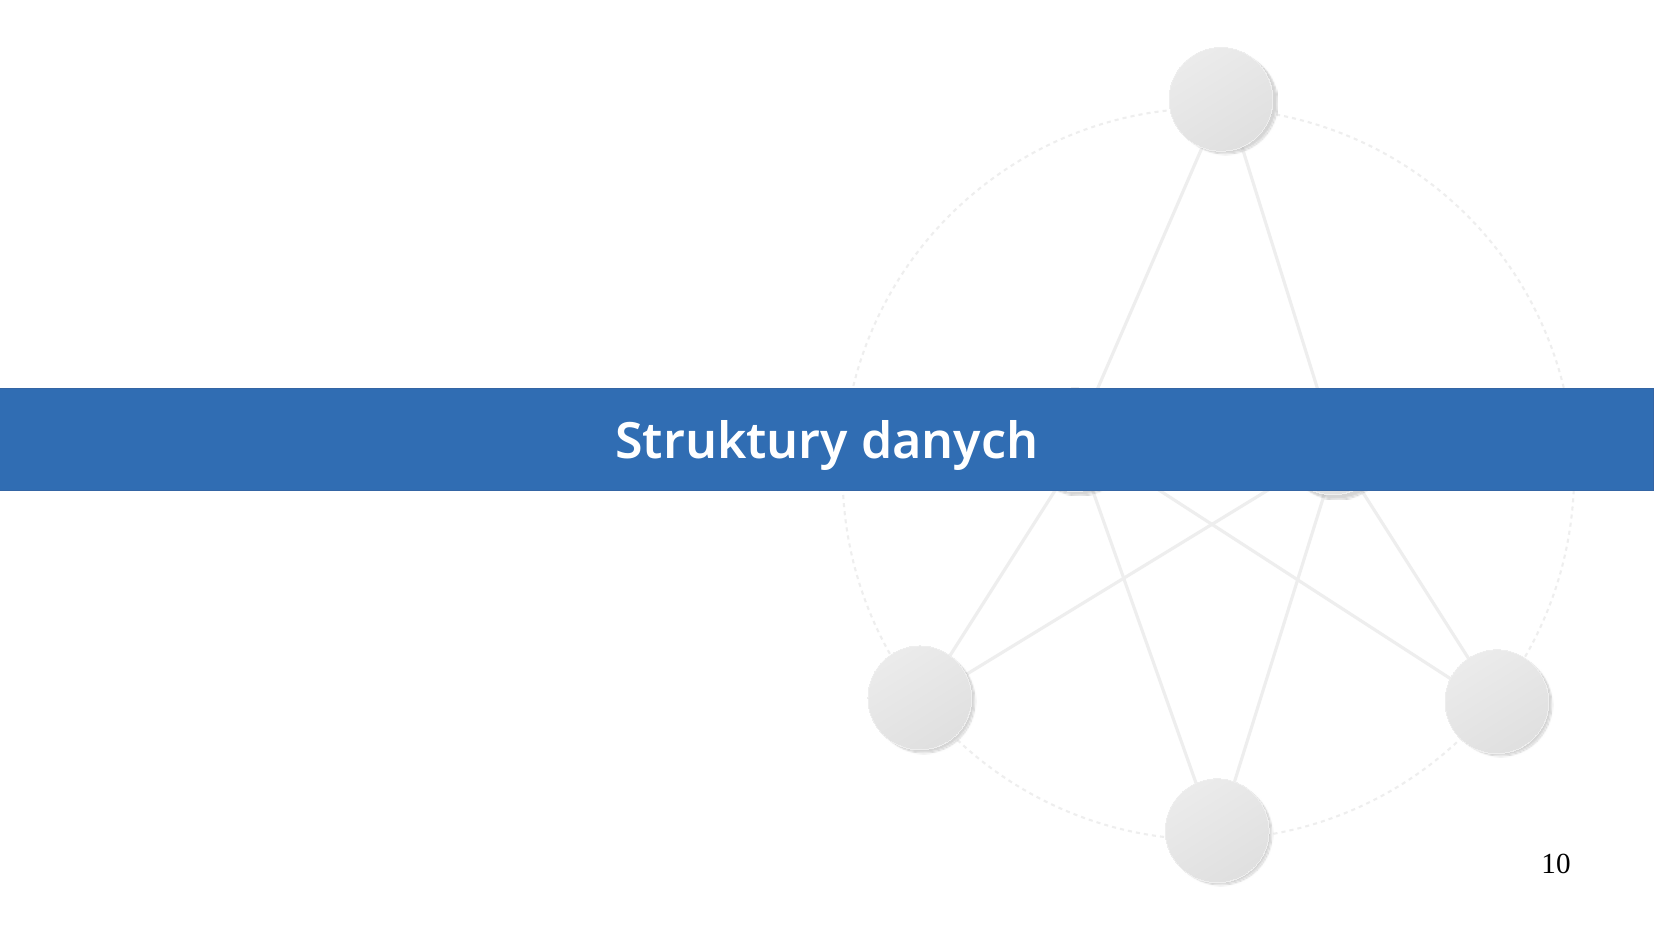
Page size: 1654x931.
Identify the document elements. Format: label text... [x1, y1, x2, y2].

text_box [1445, 649, 1549, 754]
text_box [1169, 47, 1273, 152]
text_box [1165, 778, 1270, 883]
text_box [1313, 491, 1353, 495]
text_box [867, 645, 972, 750]
text_box Struktury danych [0, 388, 1654, 491]
